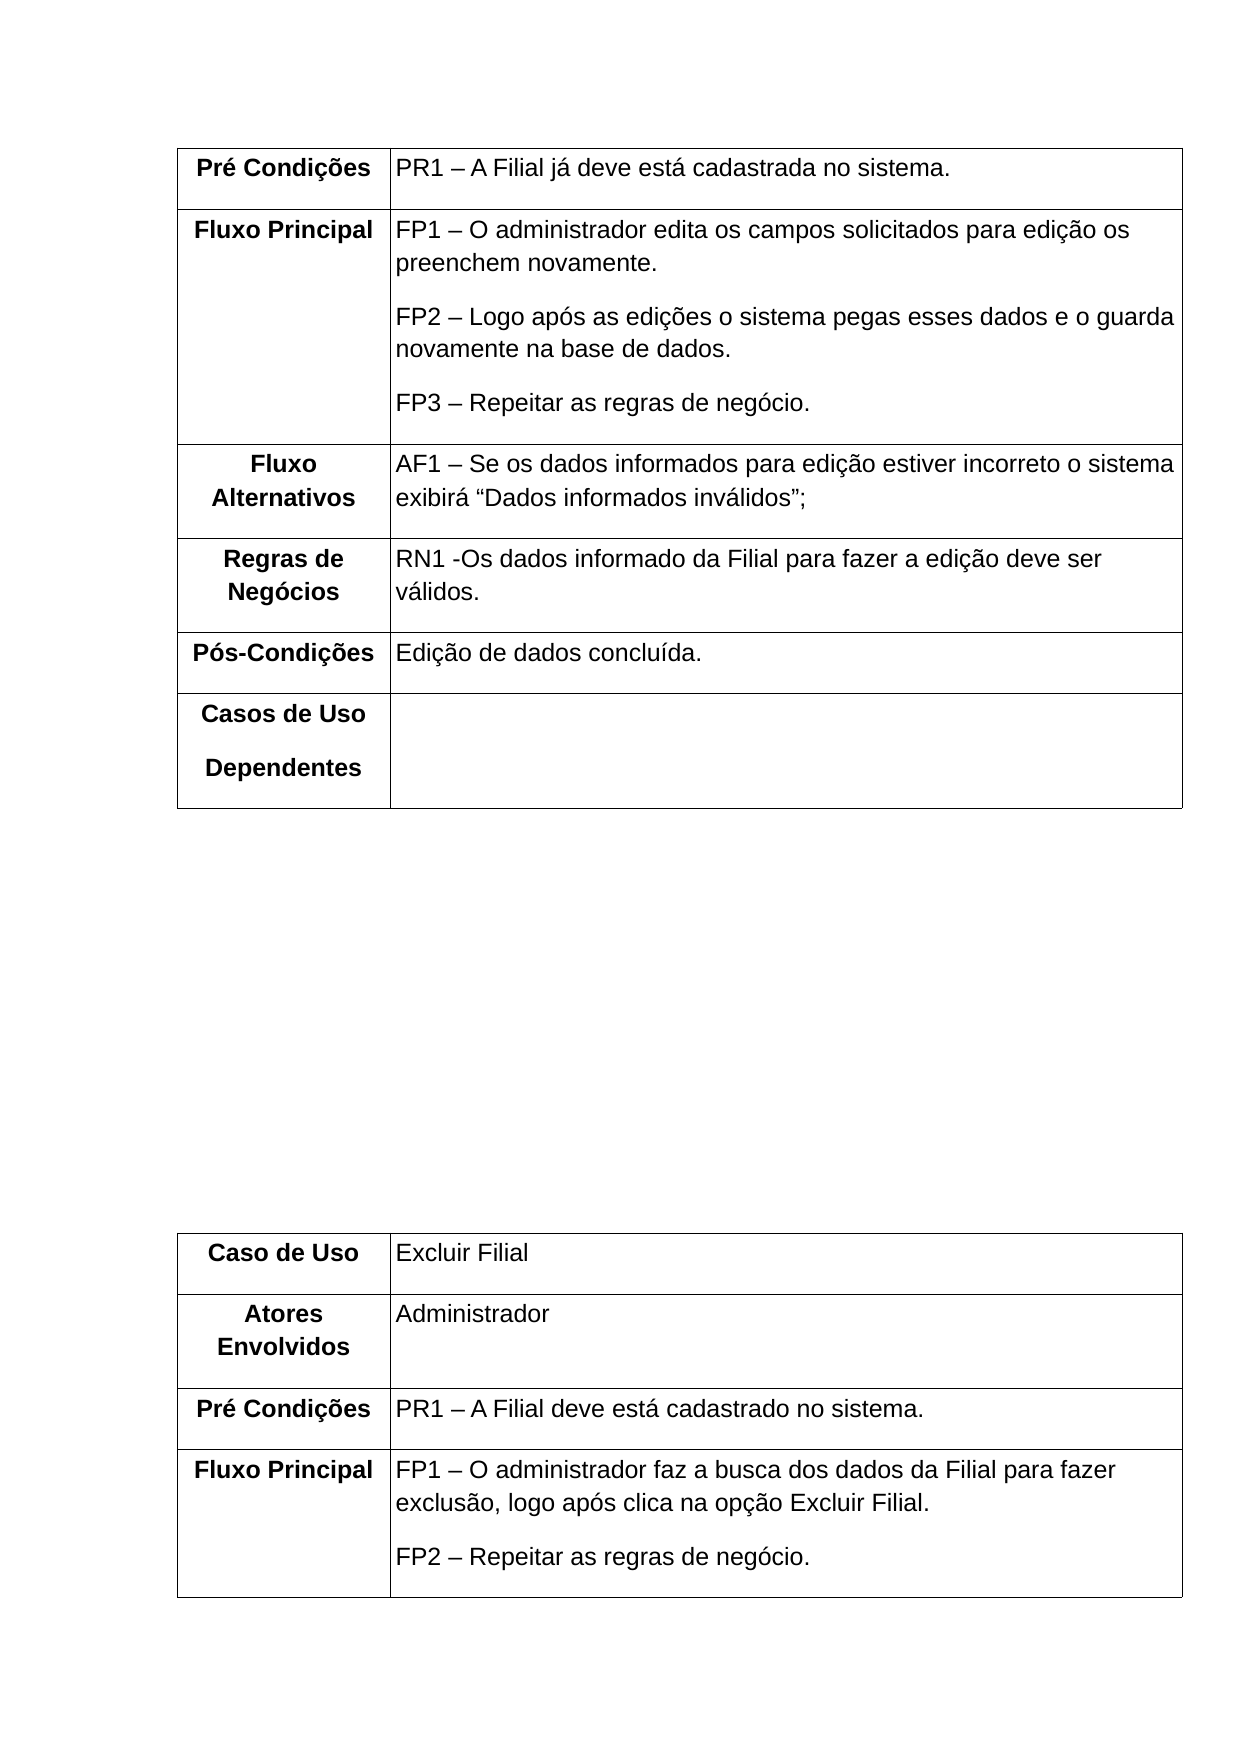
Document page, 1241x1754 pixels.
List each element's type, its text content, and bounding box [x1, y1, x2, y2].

table_cell Pós-Condições [178, 633, 390, 693]
table_cell Fluxo Alternativos [178, 445, 390, 538]
table_cell FP1 – O administrador edita os campos solicitados para edição os preenchem novamente. FP2 – Logo após as edições o sistema pegas esses dados e o guarda novamente na base de dados. FP3 – Repeitar as regras de negócio. [391, 210, 1182, 444]
table_cell Pré Condições [178, 1389, 390, 1449]
table_cell Fluxo Principal [178, 1450, 390, 1597]
table_cell Regras de Negócios [178, 539, 390, 632]
table_cell PR1 – A Filial já deve está cadastrada no sistema. [391, 149, 1182, 209]
table_cell Atores Envolvidos [178, 1295, 390, 1388]
table_cell Edição de dados concluída. [391, 633, 1182, 693]
table_cell AF1 – Se os dados informados para edição estiver incorreto o sistema exibirá “Dados informados inválidos”; [391, 445, 1182, 538]
table_cell RN1 -Os dados informado da Filial para fazer a edição deve ser válidos. [391, 539, 1182, 632]
table_header Excluir Filial [391, 1234, 1182, 1293]
table_cell Casos de Uso Dependentes [178, 694, 390, 808]
table_cell Pré Condições [178, 149, 390, 209]
table_cell Fluxo Principal [178, 210, 390, 444]
table_cell [391, 694, 1182, 808]
table_header Caso de Uso [178, 1234, 390, 1293]
table_cell PR1 – A Filial deve está cadastrado no sistema. [391, 1389, 1182, 1449]
table_cell Administrador [391, 1295, 1182, 1388]
table_cell FP1 – O administrador faz a busca dos dados da Filial para fazer exclusão, logo após clica na opção Excluir Filial. FP2 – Repeitar as regras de negócio. [391, 1450, 1182, 1597]
